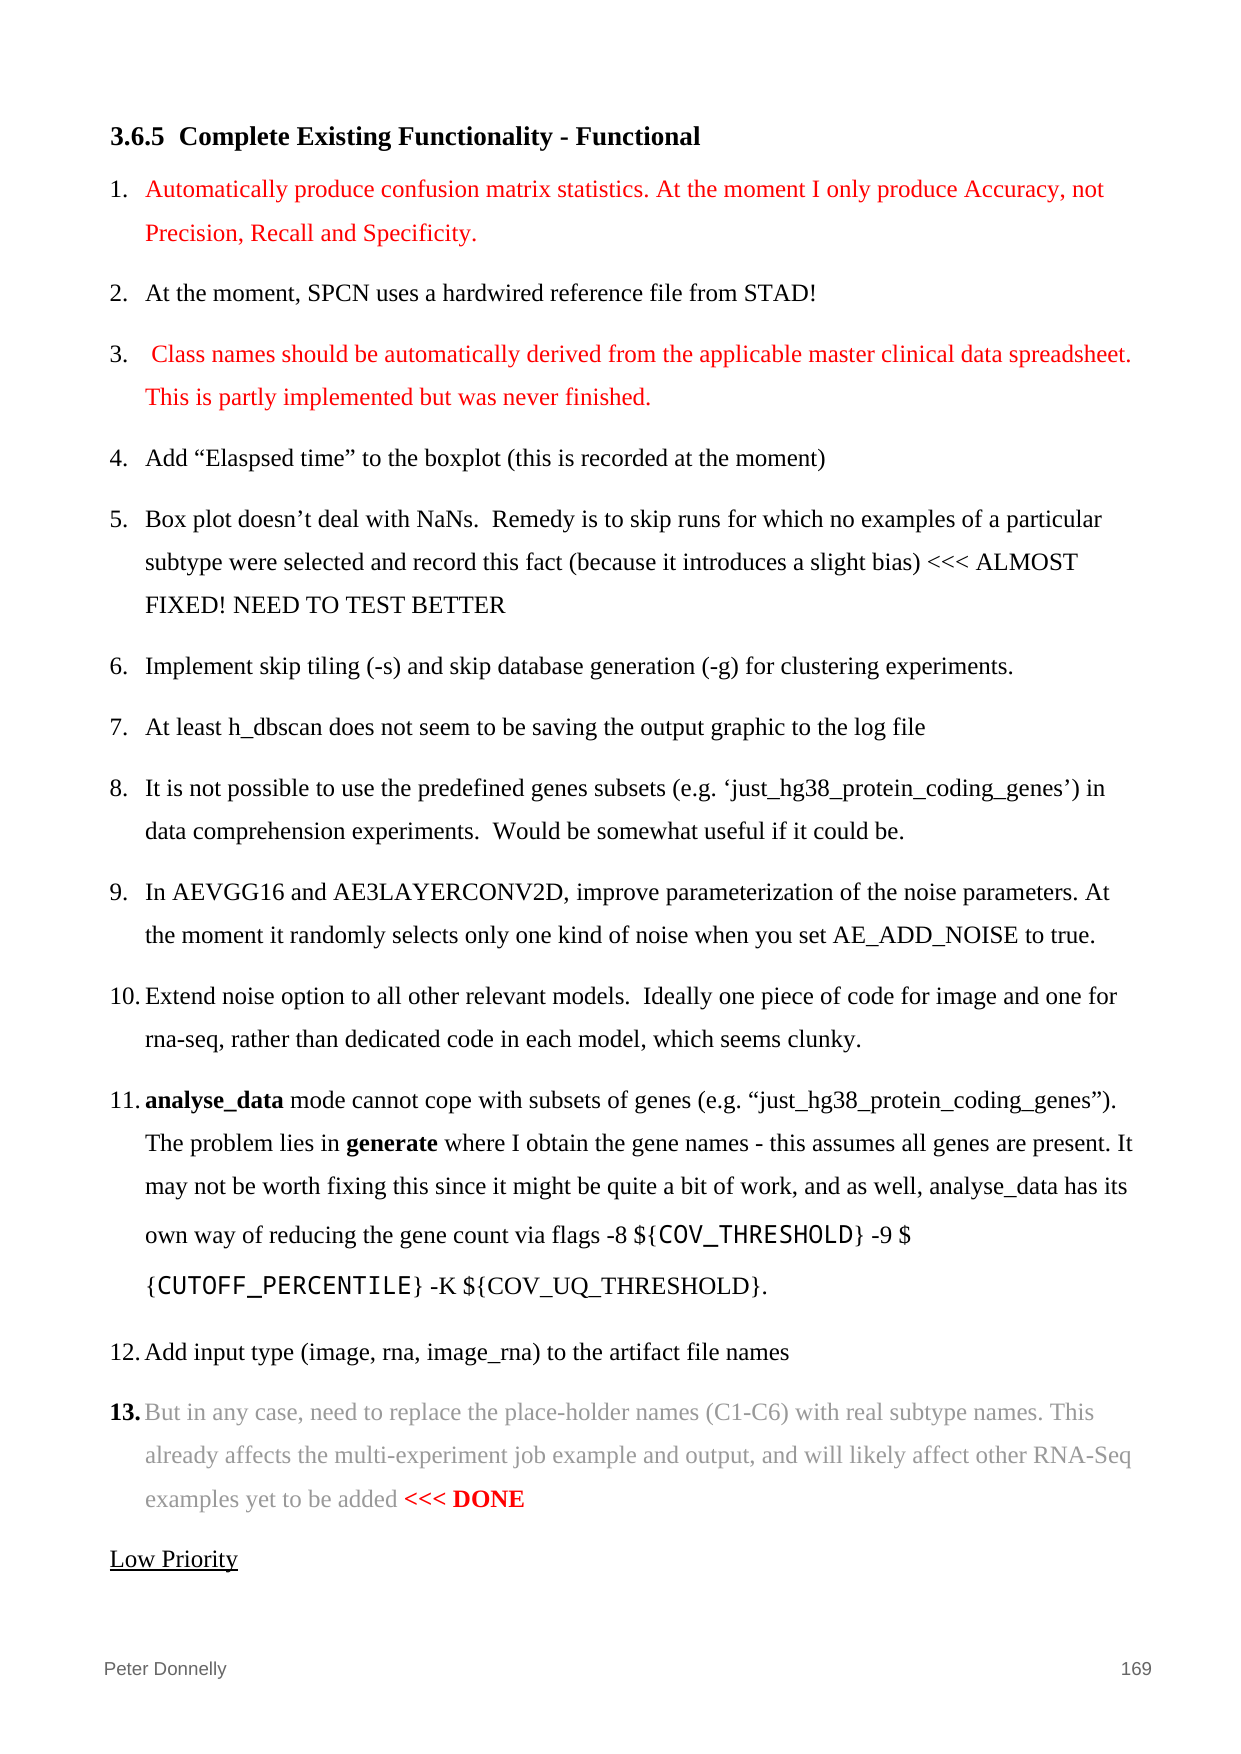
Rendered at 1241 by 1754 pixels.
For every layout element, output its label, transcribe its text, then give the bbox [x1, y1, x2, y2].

list But in any case, need to replace the place-holder names (C1-C6) with real subtype names. This already affects the multi-experiment job example and output, and will likely affect other RNA-Seq examples yet to be added <<< DONE [109, 1397, 1146, 1512]
subtitle Complete Existing Functionality - Functional [103, 120, 1146, 151]
list Low Priority [109, 1544, 1146, 1573]
list At the moment, SPCN uses a hardwired reference file from STAD! [109, 278, 1146, 307]
list Automatically produce confusion matrix statistics. At the moment I only produce Accuracy, not Precision, Recall and Specificity. [109, 174, 1146, 246]
list At least h_dbscan does not seem to be saving the output graphic to the log file [109, 712, 1146, 741]
list analyse_data mode cannot cope with subsets of genes (e.g. “just_hg38_protein_coding_genes”). The problem lies in generate where I obtain the gene names - this assumes all genes are present. It may not be worth fixing this since it might be quite a bit of work, and as well, analyse_data has its own way of reducing the gene count via flags -8 ${COV_THRESHOLD} -9 ${CUTOFF_PERCENTILE} -K ${COV_UQ_THRESHOLD}. [109, 1085, 1146, 1302]
list It is not possible to use the predefined genes subsets (e.g. ‘just_hg38_protein_coding_genes’) in data comprehension experiments. Would be somewhat useful if it could be. [109, 773, 1146, 845]
list Add input type (image, rna, image_rna) to the artifact file names [109, 1337, 1146, 1365]
list Box plot doesn’t deal with NaNs. Remedy is to skip runs for which no examples of a particular subtype were selected and record this fact (because it introduces a slight bias) <<< ALMOST FIXED! NEED TO TEST BETTER [109, 504, 1146, 619]
list Implement skip tiling (-s) and skip database generation (-g) for clustering experiments. [109, 651, 1146, 680]
list In AEVGG16 and AE3LAYERCONV2D, improve parameterization of the noise parameters. At the moment it randomly selects only one kind of noise when you set AE_ADD_NOISE to true. [109, 877, 1146, 949]
list Add “Elaspsed time” to the boxplot (this is recorded at the moment) [109, 443, 1146, 472]
list Class names should be automatically derived from the applicable master clinical data spreadsheet. This is partly implemented but was never finished. [109, 339, 1146, 411]
list Extend noise option to all other relevant models. Ideally one piece of code for image and one for rna-seq, rather than dedicated code in each model, which seems clunky. [109, 981, 1146, 1053]
